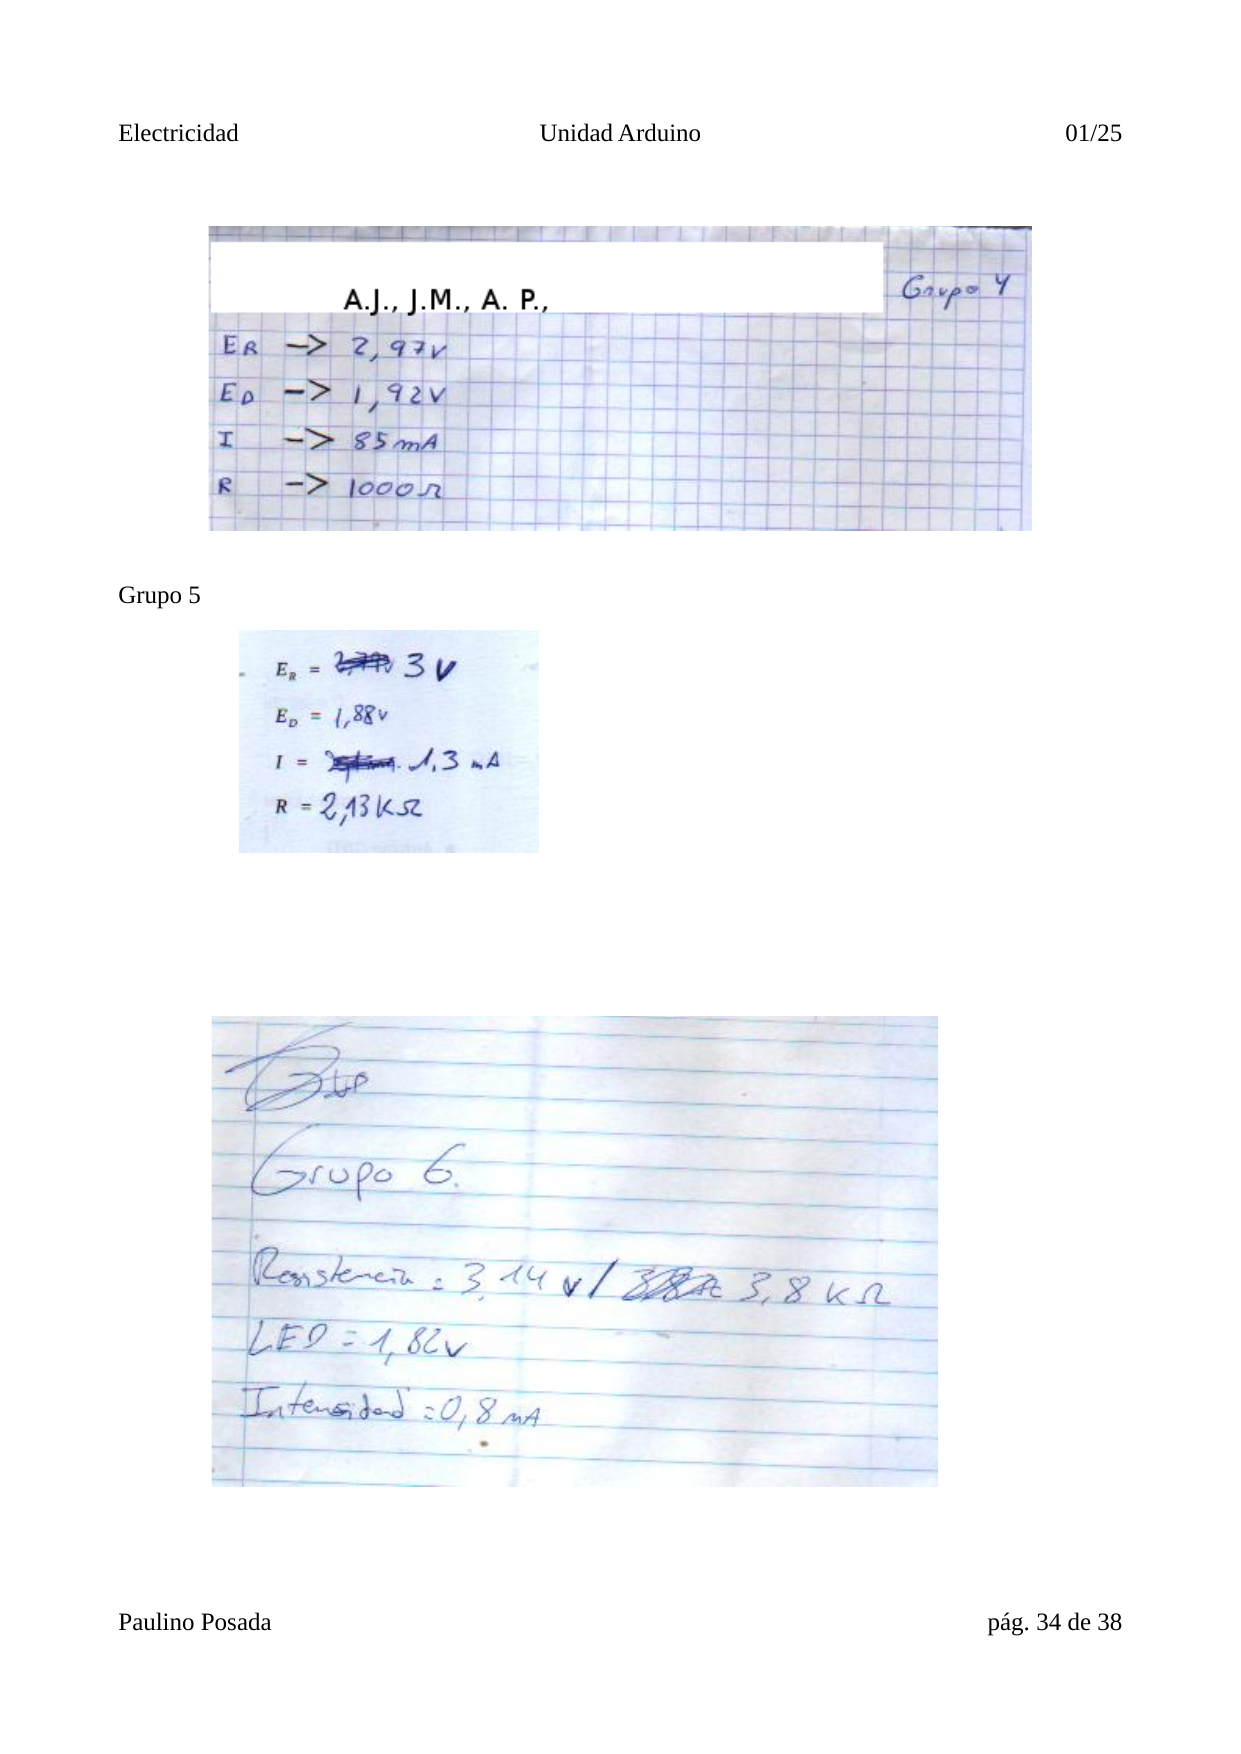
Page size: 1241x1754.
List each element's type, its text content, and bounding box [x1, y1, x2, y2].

text Grupo 5 [118, 580, 1122, 609]
picture [208, 226, 1032, 531]
picture [211, 1016, 939, 1487]
picture [238, 630, 539, 853]
